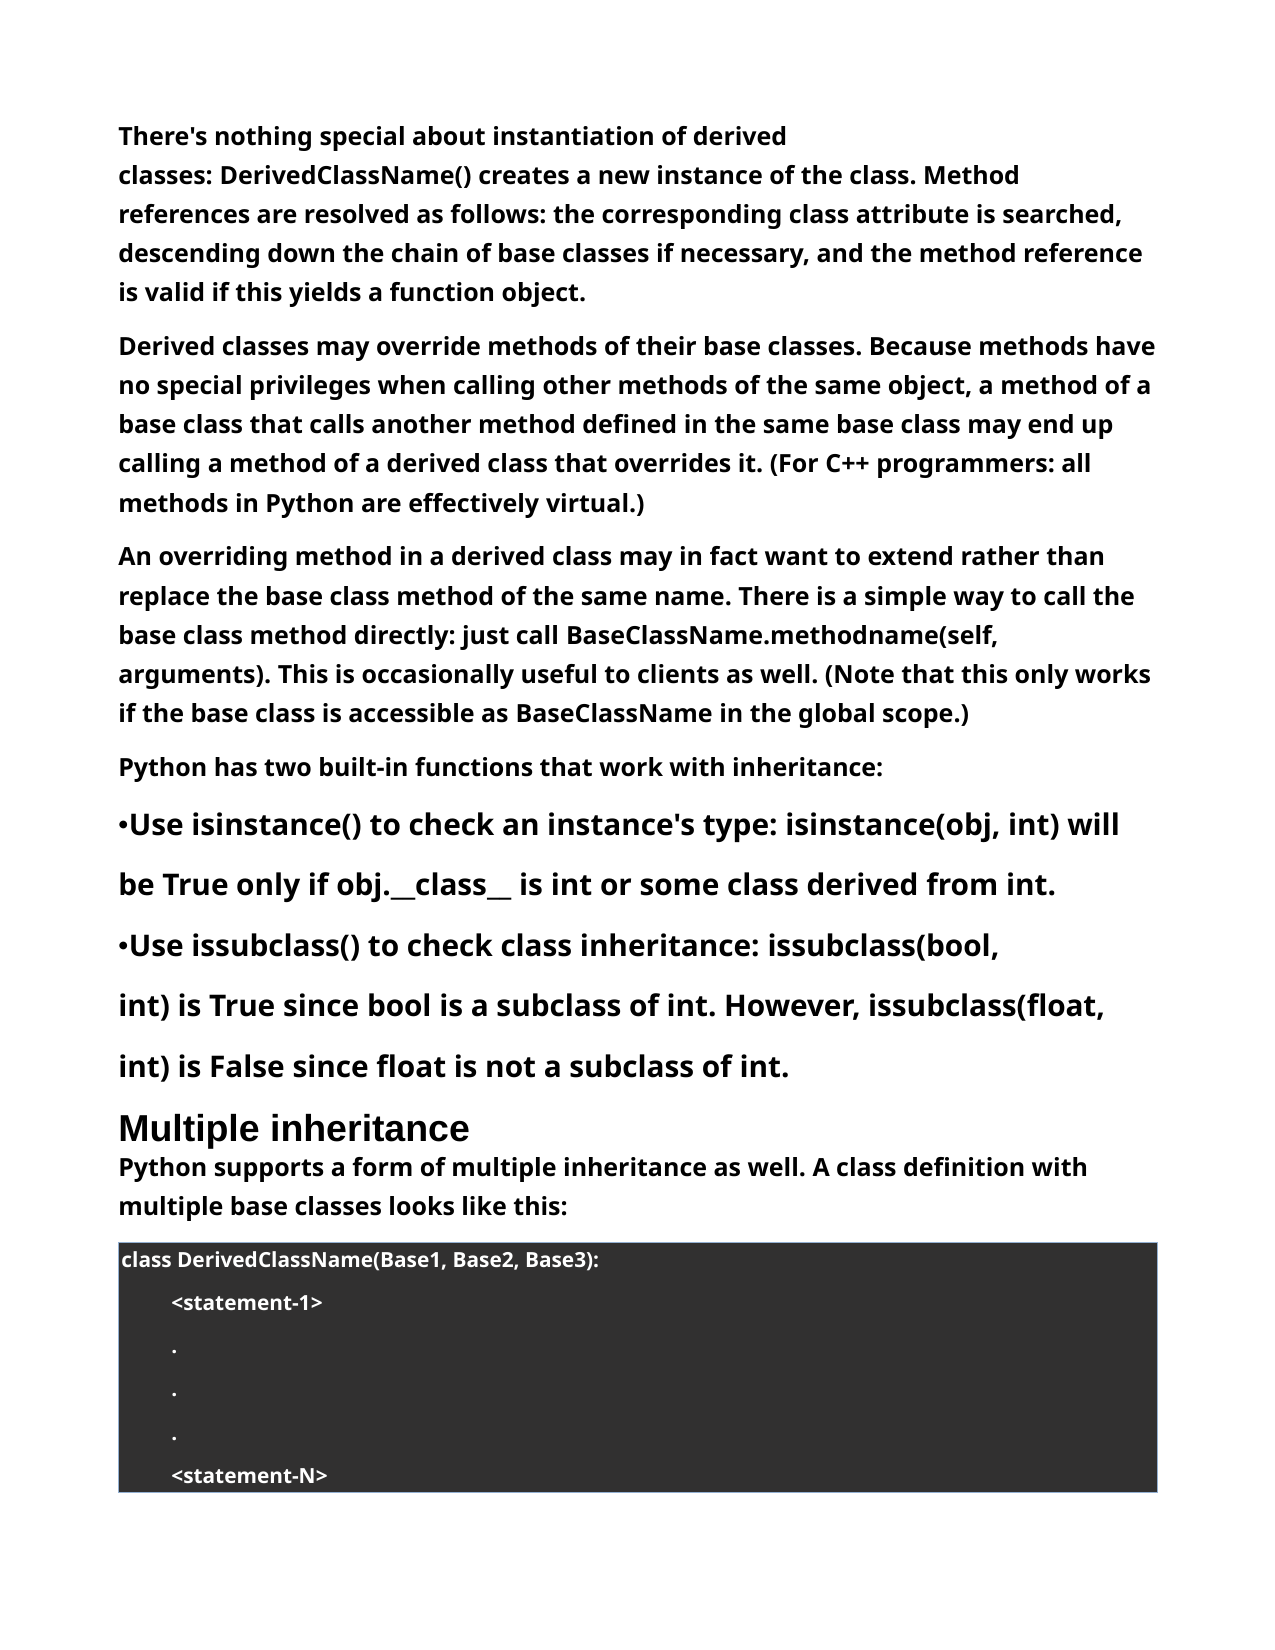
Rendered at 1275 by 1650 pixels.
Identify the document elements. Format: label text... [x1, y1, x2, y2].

subtitle Multiple inheritance [118, 1106, 1157, 1149]
text <statement-N> [119, 1458, 1157, 1492]
list Use isinstance() to check an instance's type: isinstance(obj, int) will be True only if obj.__class__ is int or some class derived from int. [118, 803, 1157, 904]
text . [119, 1328, 1157, 1360]
text . [119, 1415, 1157, 1446]
list Use issubclass() to check class inheritance: issubclass(bool, int) is True since bool is a subclass of int. However, issubclass(float, int) is False since float is not a subclass of int. [118, 924, 1157, 1086]
text There's nothing special about instantiation of derived classes: DerivedClassName() creates a new instance of the class. Method references are resolved as follows: the corresponding class attribute is searched, descending down the chain of base classes if necessary, and the method reference is valid if this yields a function object. [118, 118, 1157, 309]
text class DerivedClassName(Base1, Base2, Base3): [119, 1243, 1157, 1274]
text Python has two built-in functions that work with inheritance: [118, 749, 1157, 783]
text Python supports a form of multiple inheritance as well. A class definition with multiple base classes looks like this: [118, 1149, 1157, 1223]
text An overriding method in a derived class may in fact want to extend rather than replace the base class method of the same name. There is a simple way to call the base class method directly: just call BaseClassName.methodname(self, arguments). This is occasionally useful to clients as well. (Note that this only works if the base class is accessible as BaseClassName in the global scope.) [118, 539, 1157, 730]
text <statement-1> [119, 1285, 1157, 1317]
text . [119, 1372, 1157, 1403]
text Derived classes may override methods of their base classes. Because methods have no special privileges when calling other methods of the same object, a method of a base class that calls another method defined in the same base class may end up calling a method of a derived class that overrides it. (For C++ programmers: all methods in Python are effectively virtual.) [118, 328, 1157, 519]
